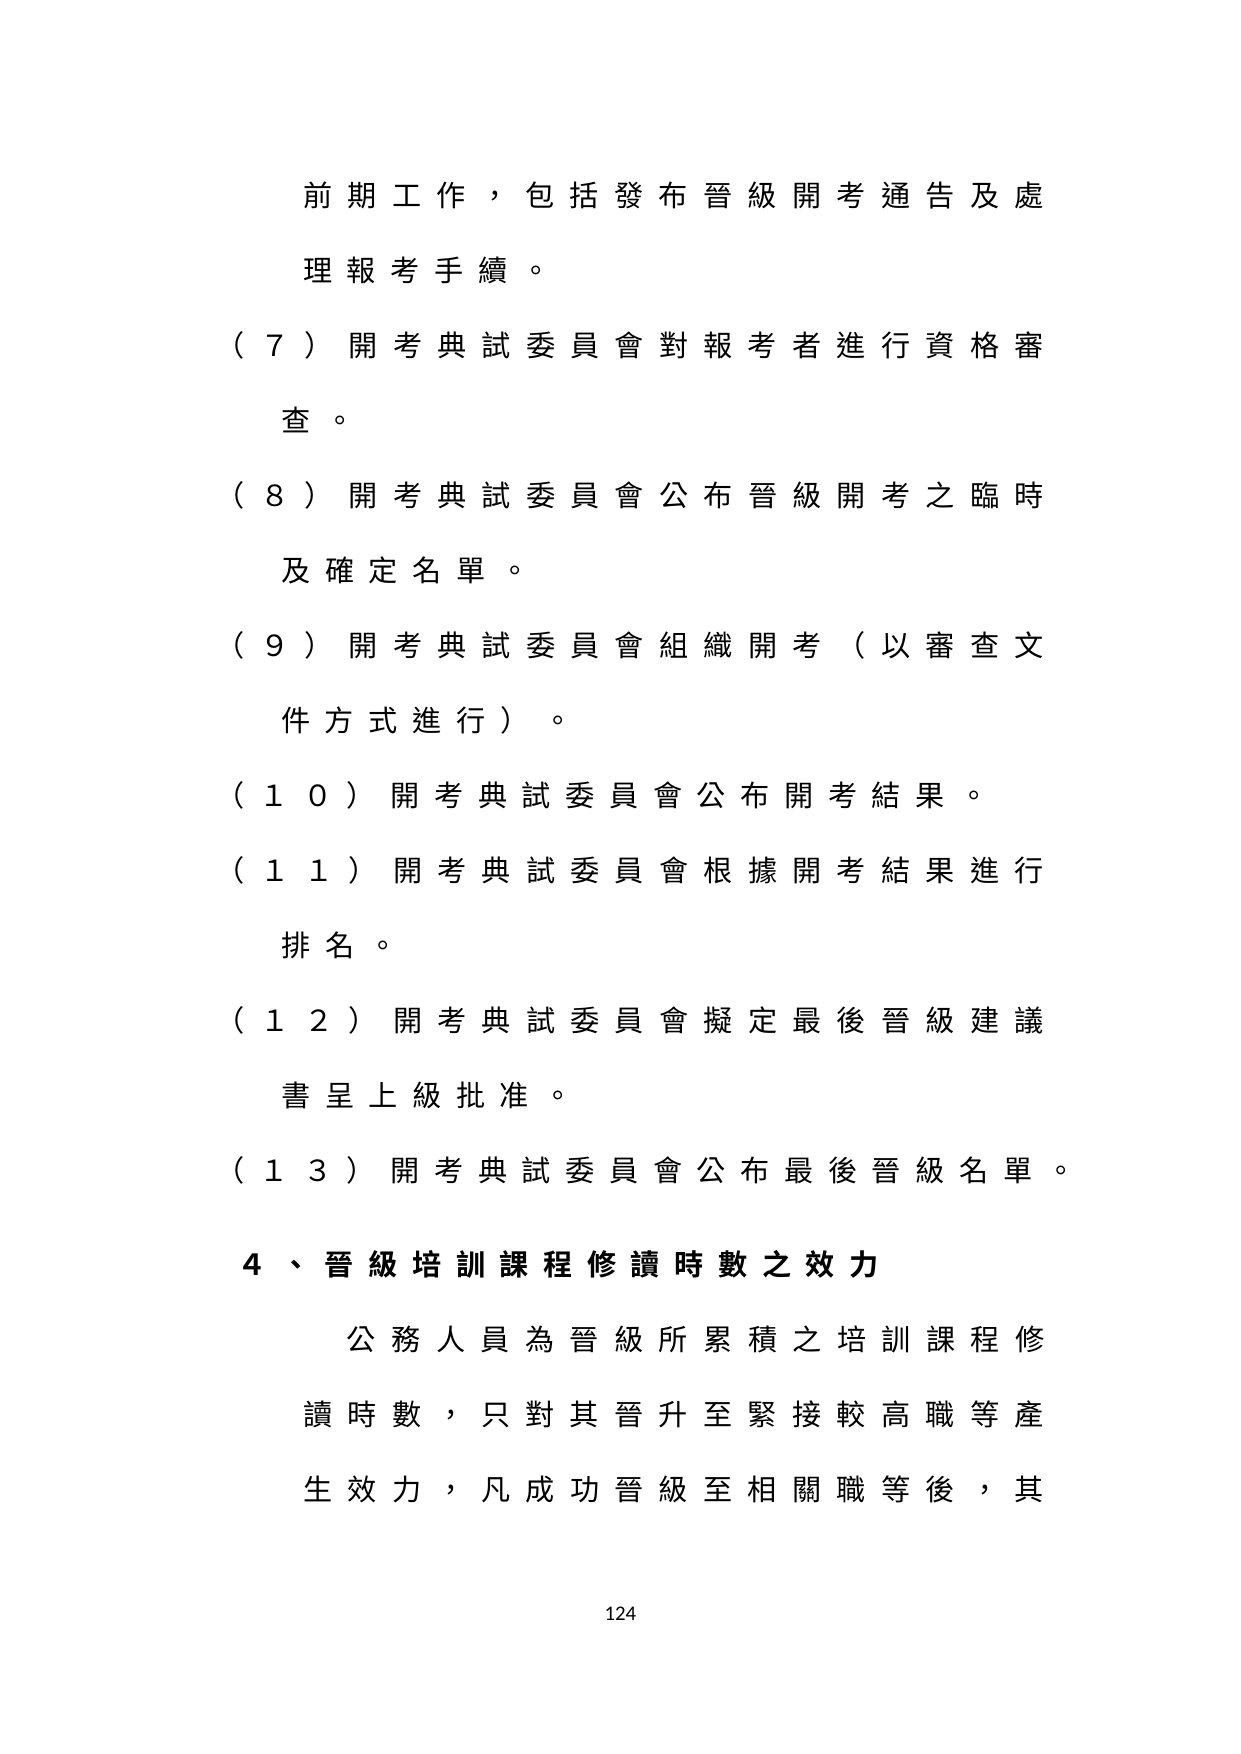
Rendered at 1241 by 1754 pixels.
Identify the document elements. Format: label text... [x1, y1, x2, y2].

text ４、晉級培訓課程修讀時數之效力 [193, 1219, 1059, 1294]
text （１０）開考典試委員會公布開考結果。 [194, 750, 1059, 825]
text （１３）開考典試委員會公布最後晉級名單。 [194, 1125, 1059, 1200]
text 前期工作，包括發布晉級開考通告及處理報考手續。 [194, 150, 1059, 300]
text （１１）開考典試委員會根據開考結果進行排名。 [194, 825, 1059, 975]
text （１２）開考典試委員會擬定最後晉級建議書呈上級批准。 [194, 975, 1059, 1125]
text 公務人員為晉級所累積之培訓課程修讀時數，只對其晉升至緊接較高職等產生效力，凡成功晉級至相關職等後，其 [282, 1294, 1059, 1519]
text （９）開考典試委員會組織開考（以審查文件方式進行）。 [194, 600, 1059, 750]
text （７）開考典試委員會對報考者進行資格審查。 [194, 300, 1059, 450]
text （８）開考典試委員會公布晉級開考之臨時及確定名單。 [194, 450, 1059, 600]
